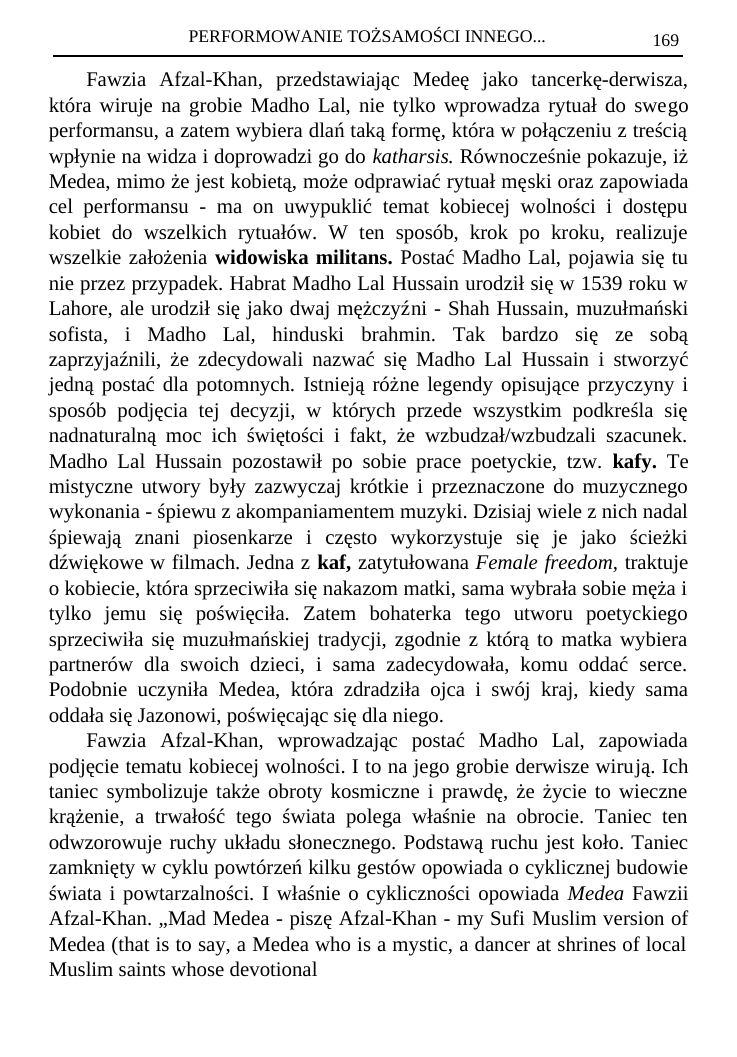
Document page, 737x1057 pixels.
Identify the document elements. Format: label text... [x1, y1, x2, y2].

text Fawzia Afzal-Khan, przedstawiając Medeę jako tancerkę-derwisza, która wiruje na grobie Madho Lal, nie tylko wprowadza rytuał do swe­go performansu, a zatem wybiera dlań taką formę, która w połączeniu z treścią wpłynie na widza i doprowadzi go do katharsis. Równocześnie pokazuje, iż Medea, mimo że jest kobietą, może odprawiać rytuał mę­ski oraz zapowiada cel performansu - ma on uwypuklić temat kobiecej wolności i dostępu kobiet do wszelkich rytuałów. W ten sposób, krok po kroku, realizuje wszelkie założenia widowiska militans. Postać Madho Lal, pojawia się tu nie przez przypadek. Habrat Madho Lal Hussain urodził się w 1539 roku w Lahore, ale urodził się jako dwaj mężczyź­ni - Shah Hussain, muzułmański sofista, i Madho Lal, hinduski brah­min. Tak bardzo się ze sobą zaprzyjaźnili, że zdecydowali nazwać się Madho Lal Hussain i stworzyć jedną postać dla potomnych. Istnieją róż­ne legendy opisujące przyczyny i sposób podjęcia tej decyzji, w których przede wszystkim podkreśla się nadnaturalną moc ich świętości i fakt, że wzbudzał/wzbudzali szacunek. Madho Lal Hussain pozostawił po sobie prace poetyckie, tzw. kafy. Te mistyczne utwory były zazwyczaj krótkie i przeznaczone do muzycznego wykonania - śpiewu z akompa­niamentem muzyki. Dzisiaj wiele z nich nadal śpiewają znani piosen­karze i często wykorzystuje się je jako ścieżki dźwiękowe w filmach. Jedna z kaf, zatytułowana Female freedom, traktuje o kobiecie, która sprzeciwiła się nakazom matki, sama wybrała sobie męża i tylko jemu się poświęciła. Zatem bohaterka tego utworu poetyckiego sprzeciwiła się muzułmańskiej tradycji, zgodnie z którą to matka wybiera partnerów dla swoich dzieci, i sama zadecydowała, komu oddać serce. Podobnie uczyniła Medea, która zdradziła ojca i swój kraj, kiedy sama oddała się Jazonowi, poświęcając się dla niego. [48, 67, 688, 727]
text PERFORMOWANIE TOŻSAMOŚCI INNEGO... [175, 25, 559, 46]
text Fawzia Afzal-Khan, wprowadzając postać Madho Lal, zapowiada podjęcie tematu kobiecej wolności. I to na jego grobie derwisze wiru­ją. Ich taniec symbolizuje także obroty kosmiczne i prawdę, że życie to wieczne krążenie, a trwałość tego świata polega właśnie na obrocie. Taniec ten odwzorowuje ruchy układu słonecznego. Podstawą ruchu jest koło. Taniec zamknięty w cyklu powtórzeń kilku gestów opowiada o cyklicznej budowie świata i powtarzalności. I właśnie o cykliczności opowiada Medea Fawzii Afzal-Khan. „Mad Medea - piszę Afzal-Khan - my Sufi Muslim version of Medea (that is to say, a Medea who is a mystic, a dancer at shrines of local Muslim saints whose devotional [48, 728, 688, 981]
text 169 [652, 29, 685, 50]
